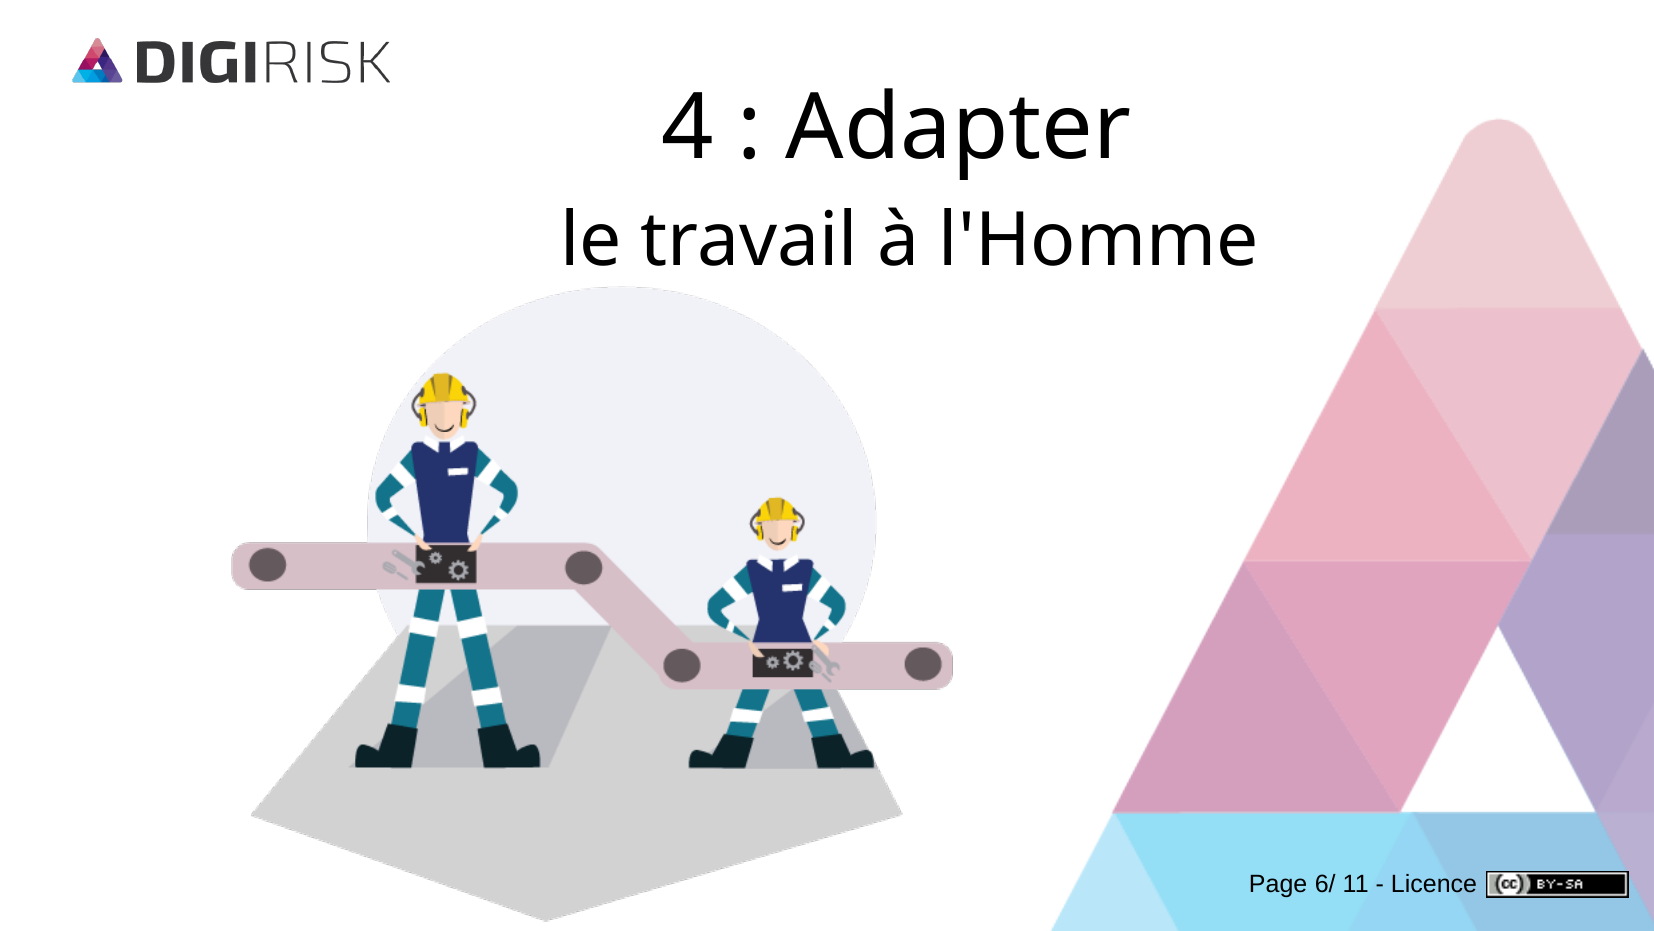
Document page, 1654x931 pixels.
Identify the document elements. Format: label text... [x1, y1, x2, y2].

picture [70, 35, 390, 83]
picture [70, 153, 1193, 931]
picture [1486, 871, 1629, 898]
title 4 : Adapter le travail à l'Homme [484, 76, 1335, 272]
